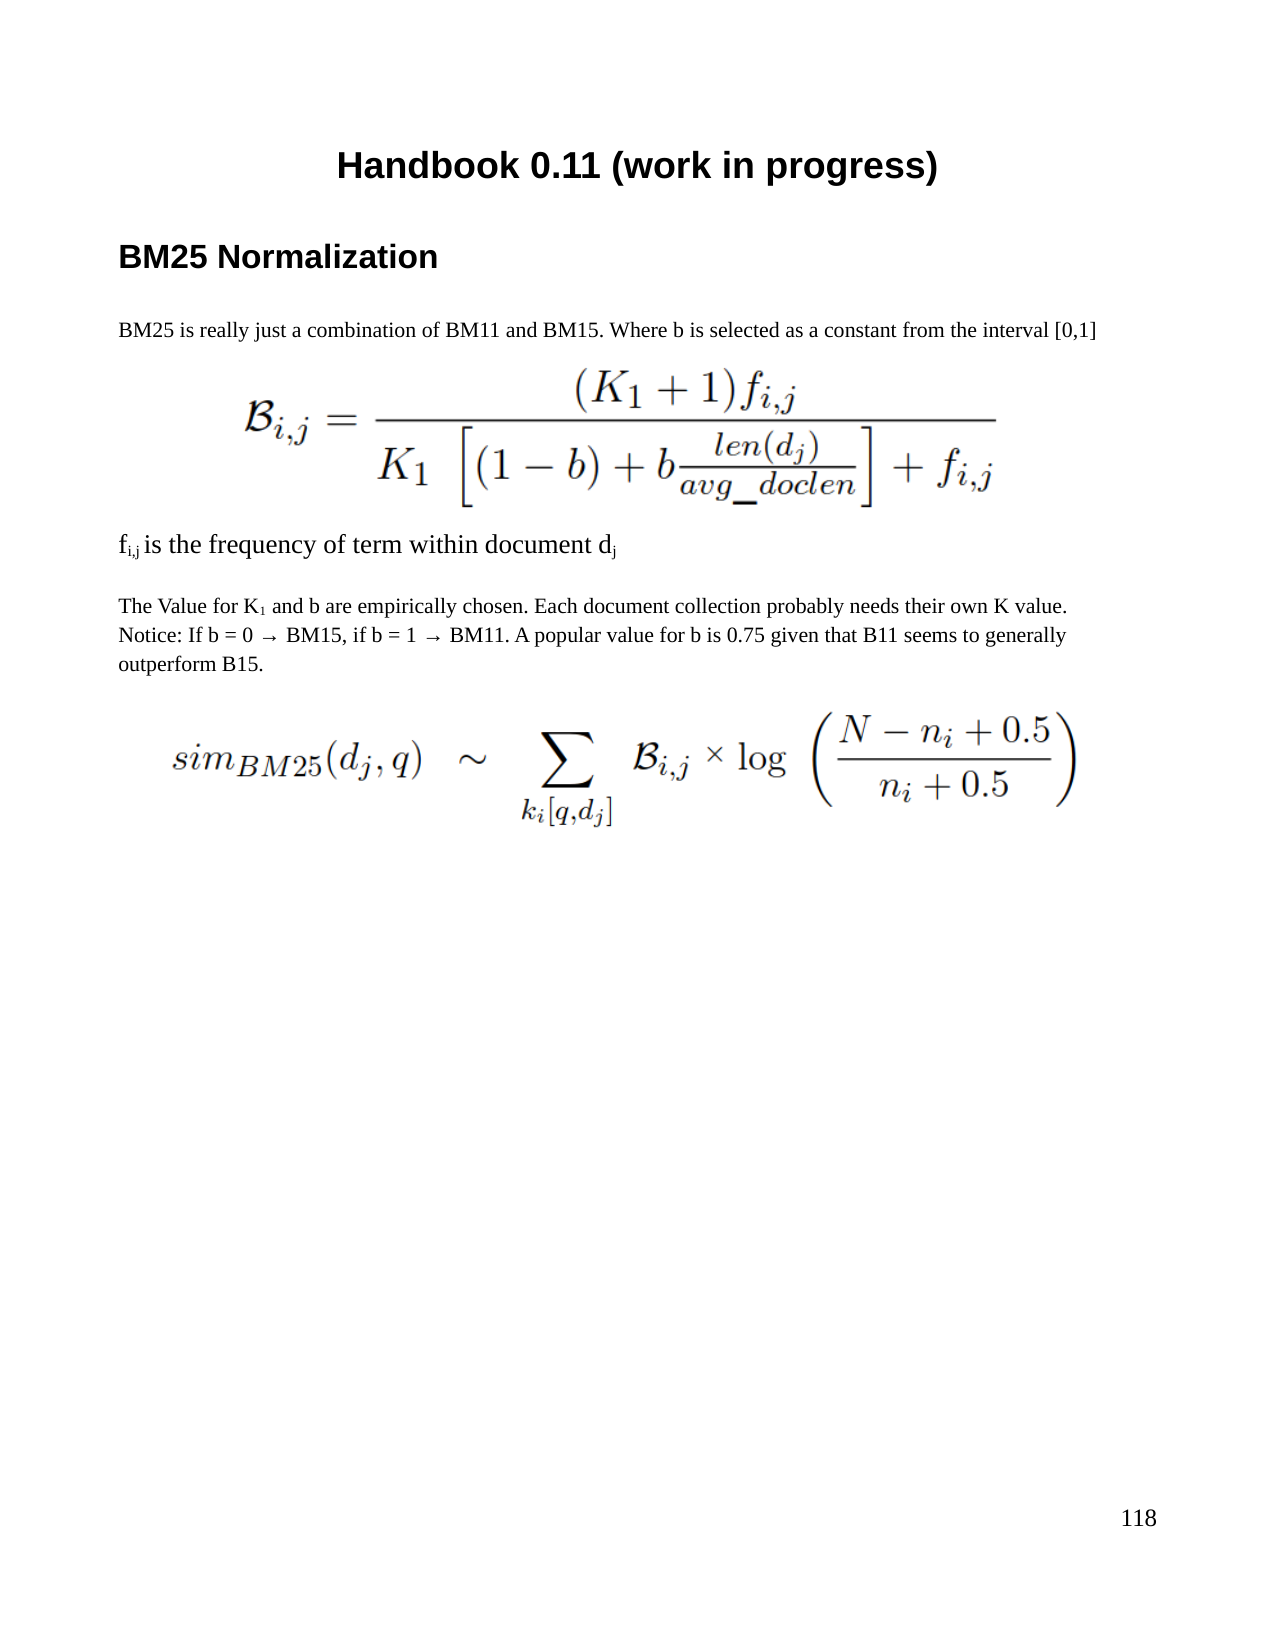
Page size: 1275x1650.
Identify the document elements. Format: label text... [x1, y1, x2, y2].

subtitle BM25 Normalization [118, 237, 1157, 275]
text Notice: If b = 0 → BM15, if b = 1 → BM11. A popular value for b is 0.75 given that B11 seems to generally outperform B15. [118, 622, 1157, 676]
picture [150, 680, 1125, 851]
text BM25 is really just a combination of BM11 and BM15. Where b is selected as a constant from the interval [0,1] [118, 317, 1157, 342]
picture [221, 345, 1054, 524]
text fi,j is the frequency of term within document dj [118, 526, 1157, 559]
text The Value for K1 and b are empirically chosen. Each document collection probably needs their own K value. [118, 593, 1157, 618]
